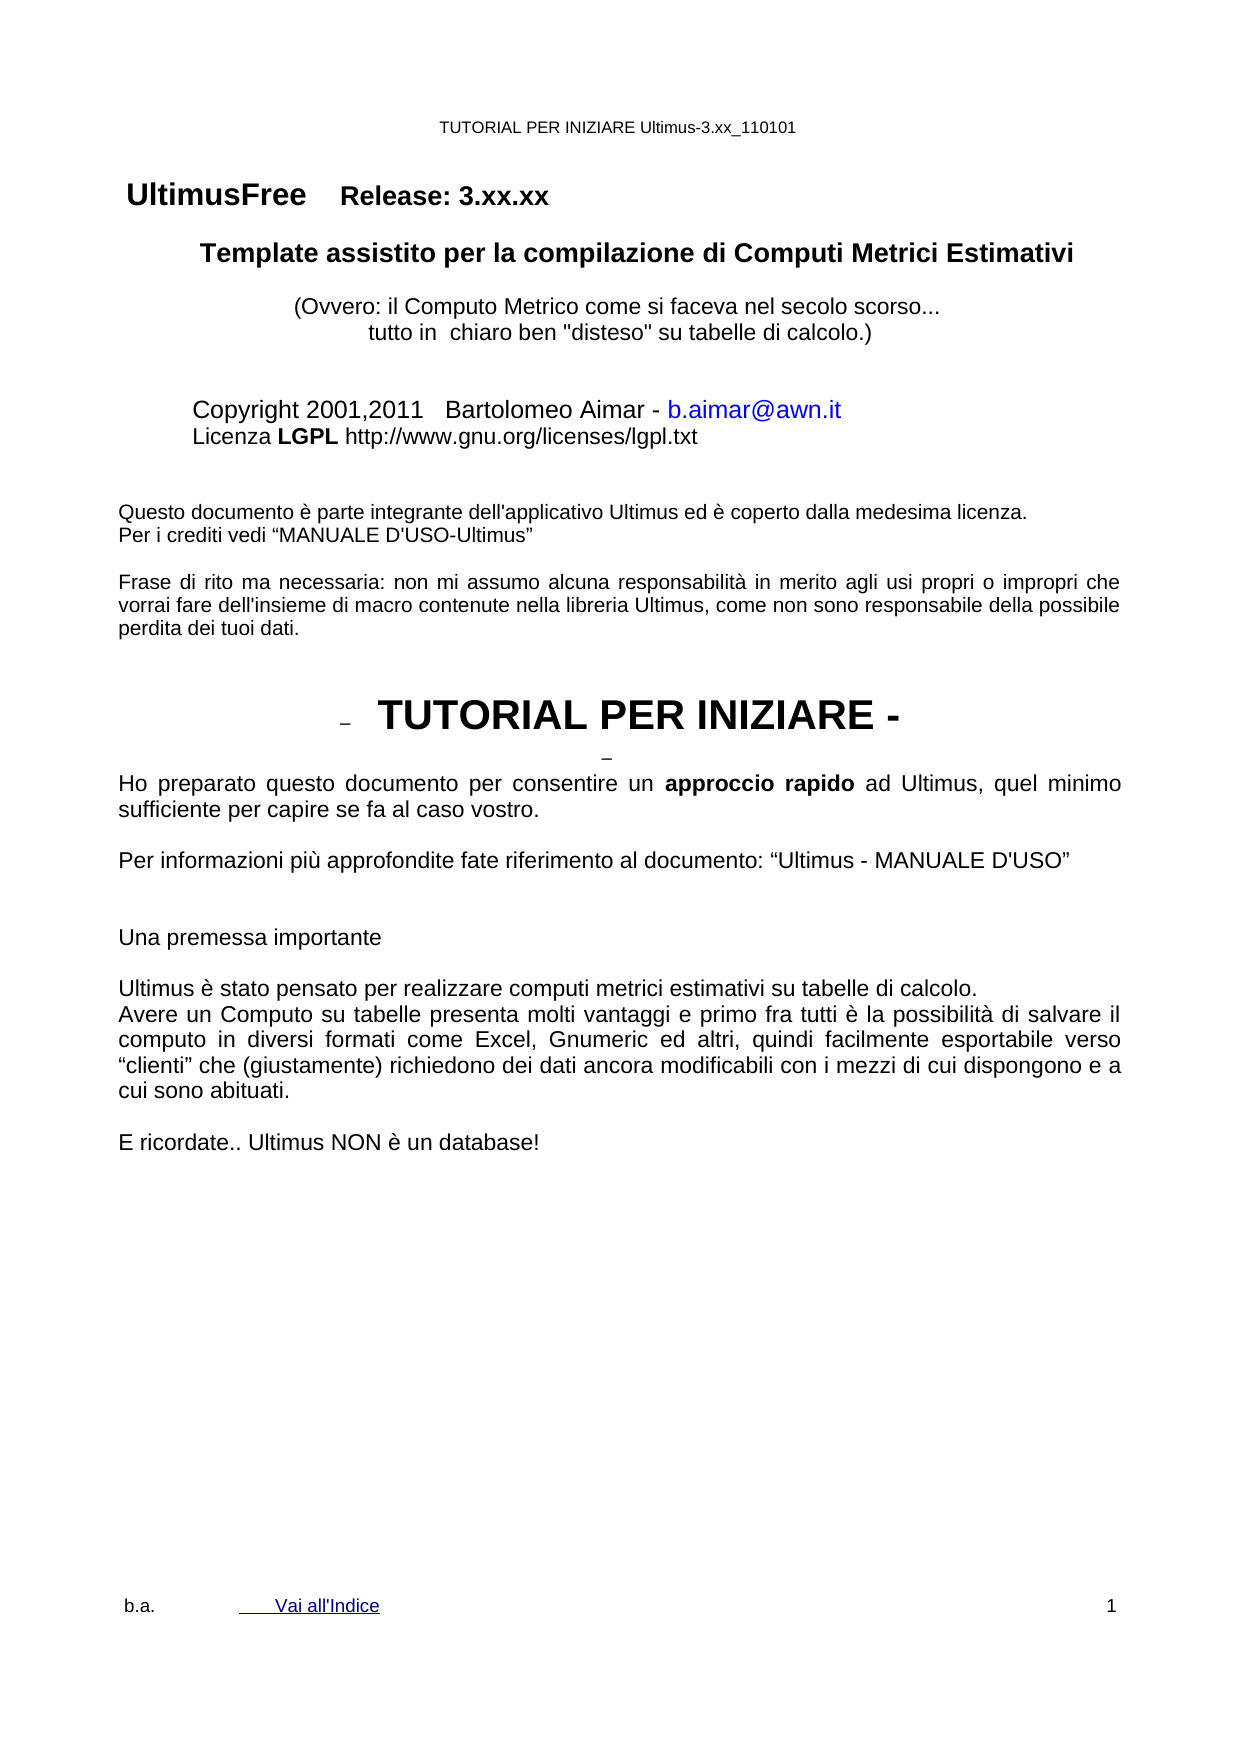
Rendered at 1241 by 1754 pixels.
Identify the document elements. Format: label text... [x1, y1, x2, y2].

text UltimusFree Release: 3.xx.xx [118, 177, 1122, 212]
text tutto in chiaro ben "disteso" su tabelle di calcolo.) [118, 319, 1122, 345]
text Ultimus è stato pensato per realizzare computi metrici estimativi su tabelle di calcolo. [118, 976, 1122, 1001]
text E ricordate.. Ultimus NON è un database! [118, 1129, 1122, 1155]
text Ho preparato questo documento per consentire un approccio rapido ad Ultimus, quel minimo sufficiente per capire se fa al caso vostro. [118, 771, 1122, 822]
text Frase di rito ma necessaria: non mi assumo alcuna responsabilità in merito agli usi propri o impropri che vorrai fare dell'insieme di macro contenute nella libreria Ultimus, come non sono responsabile della possibile perdita dei tuoi dati. [118, 571, 1122, 640]
text Per informazioni più approfondite fate riferimento al documento: “Ultimus - MANUALE D'USO” [118, 847, 1122, 873]
list TUTORIAL PER INIZIARE - [118, 691, 1122, 738]
text Una premessa importante [118, 924, 1122, 950]
text Per i crediti vedi “MANUALE D'USO-Ultimus” [118, 524, 1122, 547]
text (Ovvero: il Computo Metrico come si faceva nel secolo scorso... [118, 293, 1122, 319]
text Copyright 2001,2011 Bartolomeo Aimar - b.aimar@awn.it [118, 396, 1122, 424]
text Avere un Computo su tabelle presenta molti vantaggi e primo fra tutti è la possibilità di salvare il computo in diversi formati come Excel, Gnumeric ed altri, quindi facilmente esportabile verso “clienti” che (giustamente) richiedono dei dati ancora modificabili con i mezzi di cui dispongono e a cui sono abituati. [118, 1001, 1122, 1104]
text Licenza LGPL http://www.gnu.org/licenses/lgpl.txt [118, 424, 1122, 449]
text Template assistito per la compilazione di Computi Metrici Estimativi [118, 238, 1122, 268]
text Questo documento è parte integrante dell'applicativo Ultimus ed è coperto dalla medesima licenza. [118, 501, 1122, 524]
